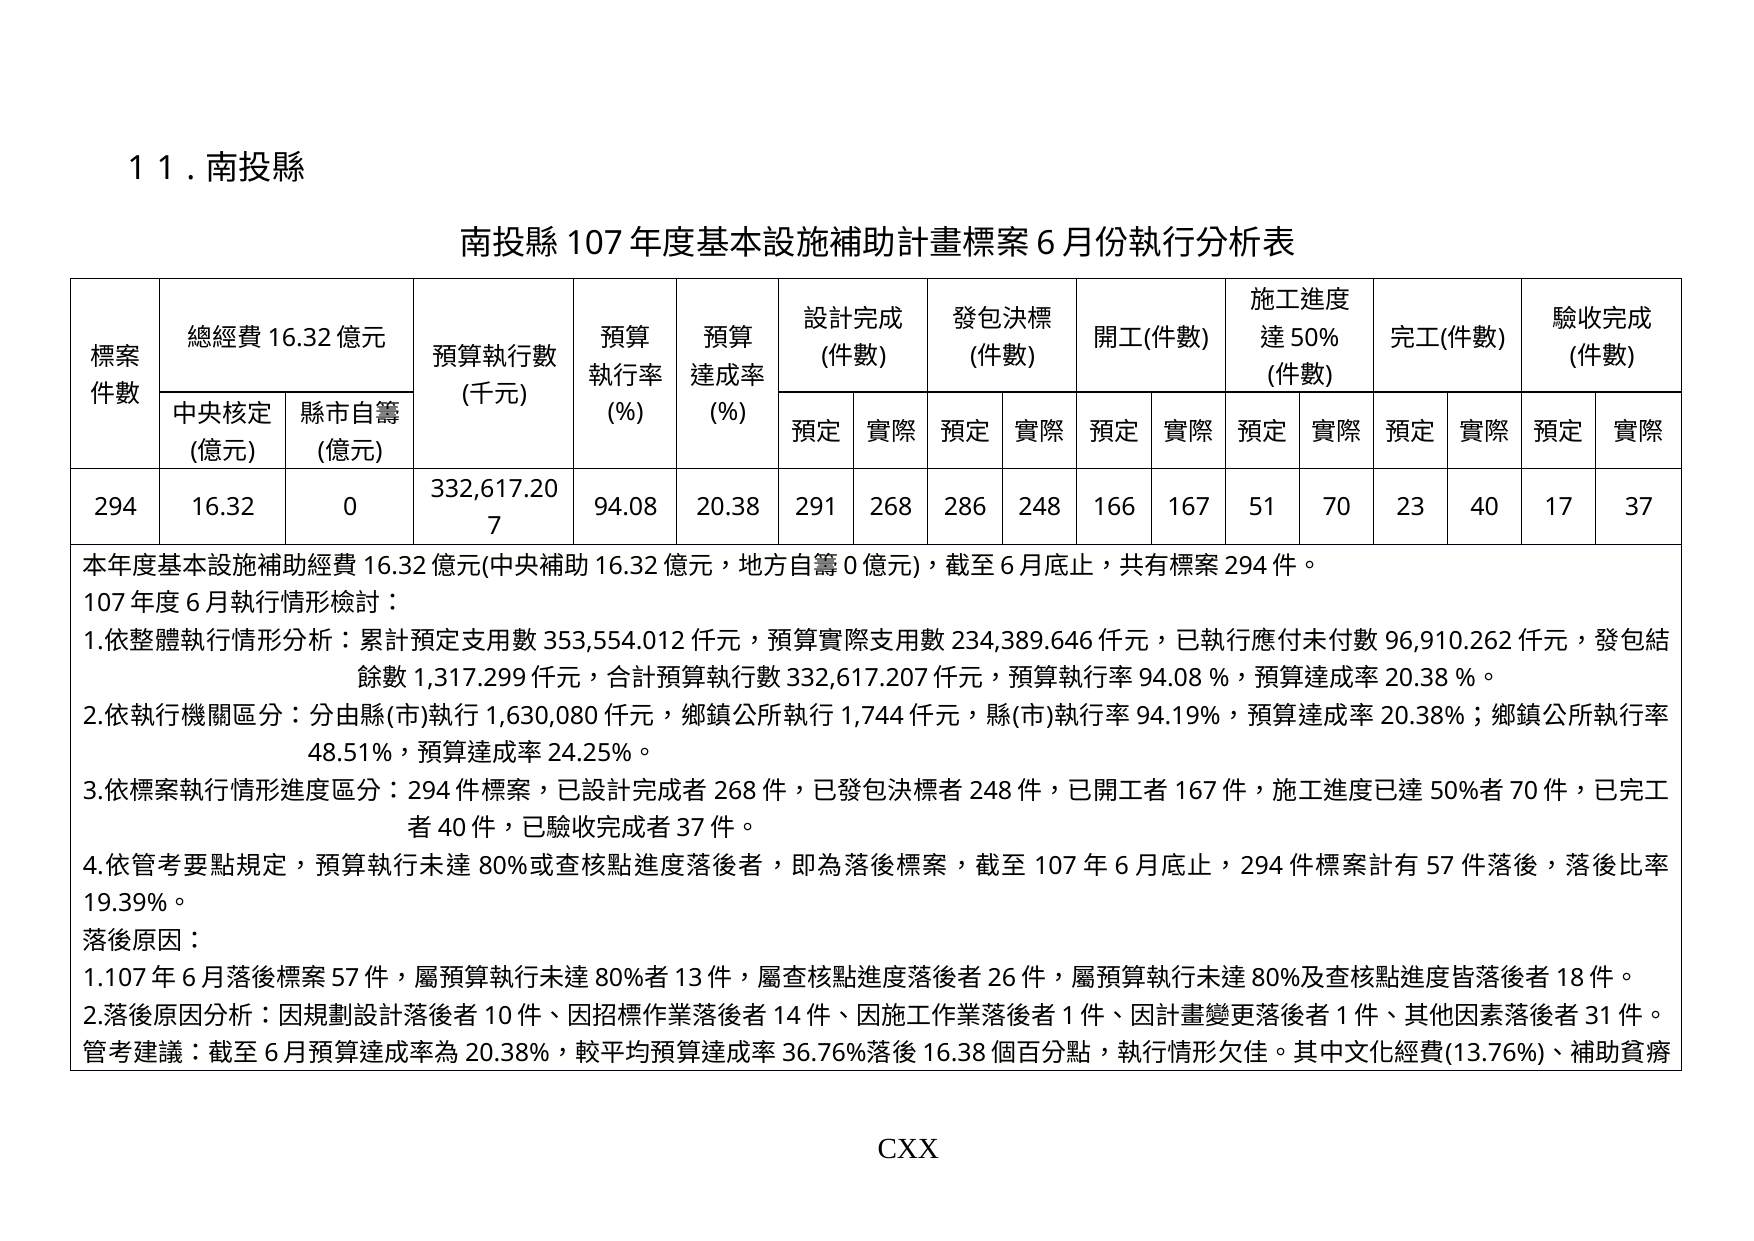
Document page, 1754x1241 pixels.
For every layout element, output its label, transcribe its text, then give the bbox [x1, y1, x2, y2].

table_cell 286 [928, 469, 1002, 543]
table_cell 248 [1003, 469, 1076, 543]
table_cell 20.38 [677, 469, 778, 543]
table_header 施工進度 達50% (件數) [1226, 279, 1373, 391]
table_cell 預定 [1522, 393, 1595, 467]
table_header 預算 執行率 (%) [574, 279, 676, 467]
table_cell 預定 [1374, 393, 1447, 467]
table_cell 70 [1300, 469, 1373, 543]
table_cell 預定 [779, 393, 853, 467]
table_header 開工(件數) [1077, 279, 1225, 391]
table_header 總經費16.32億元 [160, 279, 413, 391]
table_cell 實際 [1448, 393, 1521, 467]
table_cell 332,617.207 [414, 469, 573, 543]
table_cell 291 [779, 469, 853, 543]
table_cell 94.08 [574, 469, 676, 543]
text 南投縣107年度基本設施補助計畫標案6月份執行分析表 [71, 203, 1683, 278]
table_cell 51 [1226, 469, 1299, 543]
subtitle 11.南投縣 [127, 128, 1683, 203]
table_header 完工(件數) [1374, 279, 1521, 391]
table_cell 167 [1152, 469, 1225, 543]
table_header 驗收完成 (件數) [1522, 279, 1681, 391]
table_cell 17 [1522, 469, 1595, 543]
table_cell 預定 [1226, 393, 1299, 467]
table_cell 294 [71, 469, 159, 543]
table_cell 實際 [1003, 393, 1076, 467]
table_cell 268 [854, 469, 927, 543]
table_cell 16.32 [160, 469, 285, 543]
table_cell 實際 [1596, 393, 1681, 467]
table_cell 預定 [1077, 393, 1151, 467]
table_header 設計完成 (件數) [779, 279, 927, 391]
table_cell 實際 [1152, 393, 1225, 467]
table_cell 本年度基本設施補助經費16.32億元(中央補助16.32億元，地方自籌0億元)，截至6月底止，共有標案294件。 107年度6月執行情形檢討： 1.依整體執行情形分析：累計預定支用數353,554.012仟元，預算實際支用數234,389.646仟元，已執行應付未付數96,910.262仟元，發包結餘數1,317.299仟元，合計預算執行數332,617.207仟元，預算執行率94.08 %，預算達成率20.38 %。 2.依執行機關區分：分由縣(市)執行1,630,080仟元，鄉鎮公所執行1,744仟元，縣(市)執行率94.19%，預算達成率20.38%；鄉鎮公所執行率48.51%，預算達成率24.25%。 3.依標案執行情形進度區分：294件標案，已設計完成者268件，已發包決標者248件，已開工者167件，施工進度已達50%者70件，已完工者40件，已驗收完成者37件。 4.依管考要點規定，預算執行未達80%或查核點進度落後者，即為落後標案，截至107年6月底止，294件標案計有57件落後，落後比率19.39%。 落後原因： 1.107年6月落後標案57件，屬預算執行未達80%者13件，屬查核點進度落後者26件，屬預算執行未達80%及查核點進度皆落後者18件。 2.落後原因分析：因規劃設計落後者10件、因招標作業落後者14件、因施工作業落後者1件、因計畫變更落後者1件、其他因素落後者31件。 管考建議：截至6月預算達成率為20.38%，較平均預算達成率36.76%落後16.38個百分點，執行情形欠佳。其中文化經費(13.76%)、補助貧瘠 [71, 545, 1681, 1069]
table_cell 37 [1596, 469, 1681, 543]
table_cell 縣市自籌 (億元) [286, 393, 413, 467]
table_header 標案件數 [71, 279, 159, 467]
table_cell 0 [286, 469, 413, 543]
table_cell 40 [1448, 469, 1521, 543]
table_cell 166 [1077, 469, 1151, 543]
table_cell 中央核定 (億元) [160, 393, 285, 467]
table_header 預算執行數 (千元) [414, 279, 573, 467]
table_header 預算 達成率 (%) [677, 279, 778, 467]
table_cell 實際 [1300, 393, 1373, 467]
table_cell 預定 [928, 393, 1002, 467]
table_header 發包決標 (件數) [928, 279, 1076, 391]
table_cell 23 [1374, 469, 1447, 543]
table_cell 實際 [854, 393, 927, 467]
